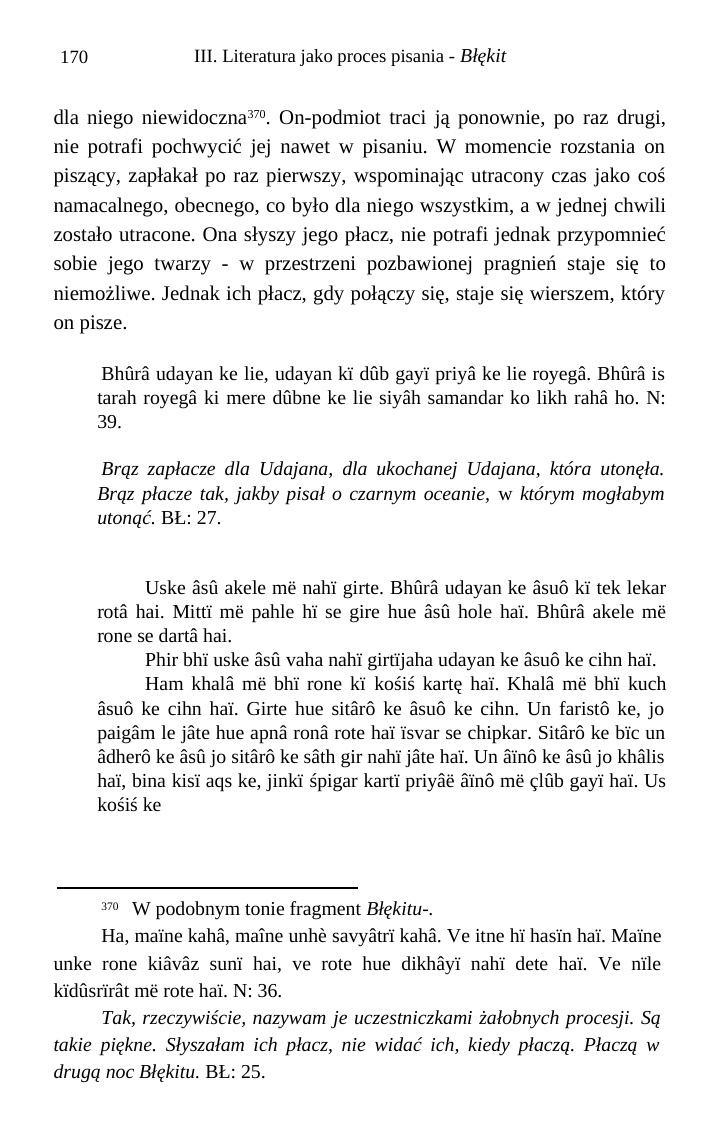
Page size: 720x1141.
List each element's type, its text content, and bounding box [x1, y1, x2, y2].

text Ham khalâ më bhï rone kï kośiś kartę haï. Khalâ më bhï kuch âsuô ke cihn haï. Girte hue sitârô ke âsuô ke cihn. Un faristô ke, jo paigâm le jâte hue apnâ ronâ rote haï ïsvar se chipkar. Sitârô ke bïc un âdherô ke âsû jo sitârô ke sâth gir nahï jâte haï. Un âïnô ke âsû jo khâlis haï, bina kisï aqs ke, jinkï śpigar kartï priyâë âïnô më çlûb gayï haï. Us kośiś ke [97, 672, 666, 816]
text Brąz zapłacze dla Udajana, dla ukochanej Udajana, która utonęła. Brąz płacze tak, jakby pisał o czarnym oceanie, w którym mogłabym utonąć. BŁ: 27. [97, 457, 666, 528]
text Bhûrâ udayan ke lie, udayan kï dûb gayï priyâ ke lie royegâ. Bhûrâ is tarah royegâ ki mere dûbne ke lie siyâh samandar ko likh rahâ ho. N: 39. [97, 362, 666, 433]
text III. Literatura jako proces pisania - Błękit [194, 44, 529, 67]
text 170 [60, 46, 92, 68]
text Uske âsû akele më nahï girte. Bhûrâ udayan ke âsuô kï tek lekar rotâ hai. Mittï më pahle hï se gire hue âsû hole haï. Bhûrâ akele më rone se dartâ hai. [97, 576, 666, 647]
text 370 W podobnym tonie fragment Błękitu-. [53, 897, 663, 920]
text Phir bhï uske âsû vaha nahï girtïjaha udayan ke âsuô ke cihn haï. [97, 648, 666, 671]
text Tak, rzeczywiście, nazywam je uczestniczkami żałobnych procesji. Są takie piękne. Słyszałam ich płacz, nie widać ich, kiedy płaczą. Płaczą w drugą noc Błękitu. BŁ: 25. [53, 1006, 663, 1083]
text Ha, maïne kahâ, maîne unhè savyâtrï kahâ. Ve itne hï hasïn haï. Maïne unke rone kiâvâz sunï hai, ve rote hue dikhâyï nahï dete haï. Ve nïle kïdûsrïrât më rote haï. N: 36. [53, 924, 663, 1001]
text dla niego niewidoczna370. On-podmiot traci ją ponownie, po raz drugi, nie potrafi pochwycić jej nawet w pisaniu. W momencie rozstania on piszący, zapłakał po raz pierwszy, wspominając utracony czas jako coś namacalnego, obecnego, co było dla nie­go wszystkim, a w jednej chwili zostało utracone. Ona słyszy jego płacz, nie potrafi jednak przypomnieć sobie jego twarzy - w przestrzeni pozbawionej pragnień staje się to niemożliwe. Jed­nak ich płacz, gdy połączy się, staje się wierszem, który on pisze. [53, 105, 666, 334]
